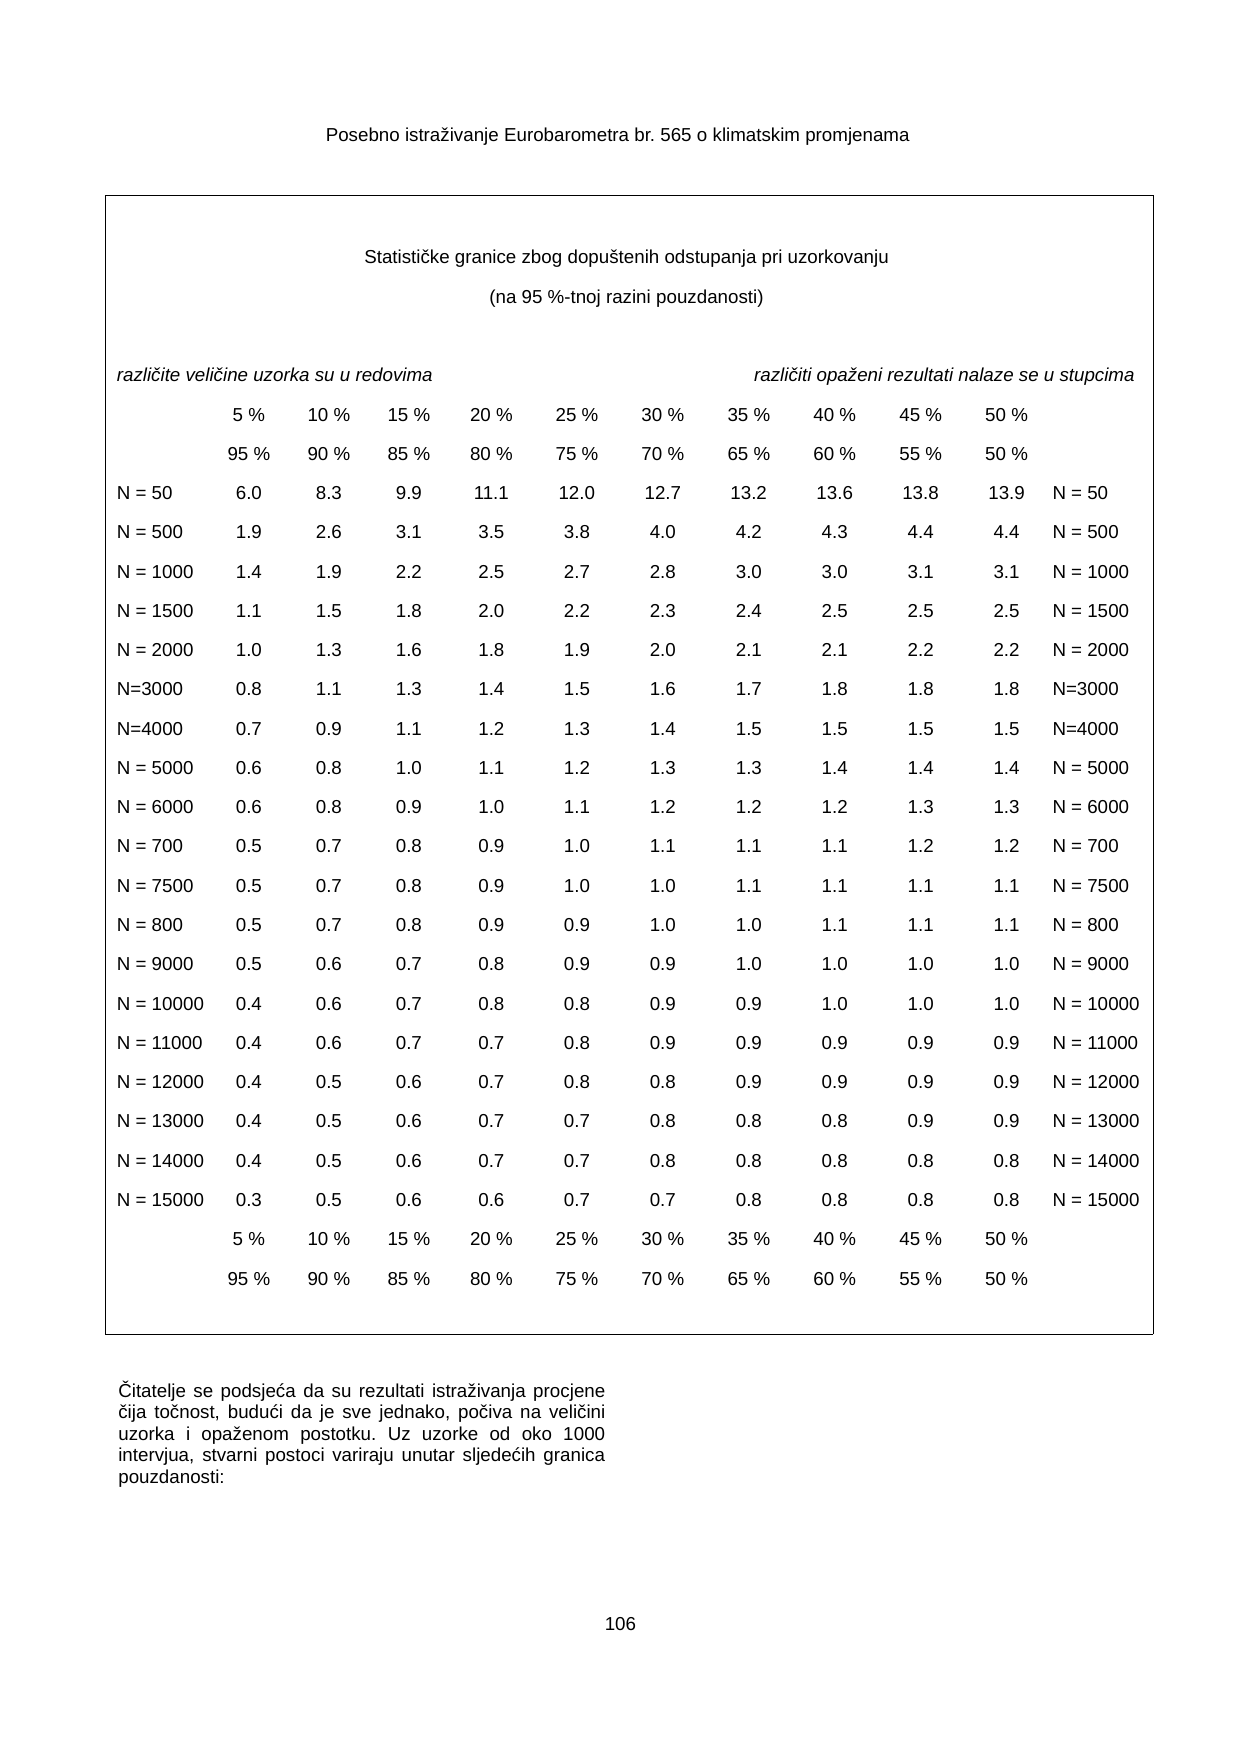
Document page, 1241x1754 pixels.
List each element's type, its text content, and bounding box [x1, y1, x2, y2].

table_cell 9,9 [369, 473, 448, 512]
table_cell 13,6 [791, 473, 877, 512]
table_cell 0,9 [449, 905, 534, 944]
table_cell 1,2 [878, 826, 963, 866]
table_cell [1049, 434, 1144, 473]
table_cell 0,5 [289, 1101, 368, 1141]
table_cell 80 % [449, 434, 534, 473]
table_cell [114, 277, 208, 316]
table_cell N = 12000 [114, 1062, 208, 1101]
table_cell N = 700 [114, 826, 208, 866]
table_cell 70 % [620, 1259, 706, 1298]
table_cell 40 % [791, 1219, 877, 1258]
table_cell 0,9 [878, 1023, 963, 1062]
table_cell 50 % [963, 1219, 1049, 1258]
table_cell 0,6 [369, 1141, 448, 1180]
table_cell [706, 316, 791, 355]
table_cell 0,9 [706, 984, 791, 1023]
table_cell N = 5000 [114, 748, 208, 787]
table_cell 0,6 [369, 1062, 448, 1101]
table_cell 0,6 [369, 1180, 448, 1219]
table_cell 13,9 [963, 473, 1049, 512]
table_cell [369, 316, 448, 355]
table_cell 0,5 [289, 1180, 368, 1219]
table_cell 1,1 [791, 905, 877, 944]
table_cell [114, 316, 208, 355]
table_cell 0,7 [534, 1141, 619, 1180]
table_cell 2,6 [289, 512, 368, 552]
table_cell 0,9 [534, 905, 619, 944]
table_cell 0,8 [369, 905, 448, 944]
table_cell N = 1500 [114, 591, 208, 630]
table_cell 1,1 [209, 591, 288, 630]
table_cell 1,2 [963, 826, 1049, 866]
text Čitatelje se podsjeća da su rezultati istraživanja procjene čija točnost, budući da je sve jednako, počiva na veličini uzorka i opaženom postotku. Uz uzorke od oko 1000 intervjua, stvarni postoci variraju unutar sljedećih granica pouzdanosti: [118, 1379, 605, 1487]
table_cell 3,5 [449, 512, 534, 552]
table_cell 0,9 [963, 1101, 1049, 1141]
table_cell 0,7 [289, 866, 368, 905]
table_cell [878, 316, 963, 355]
table_cell N = 11000 [1049, 1023, 1144, 1062]
table_cell 0,3 [209, 1180, 288, 1219]
table_cell 1,9 [209, 512, 288, 552]
table_cell 3,8 [534, 512, 619, 552]
table_cell 0,8 [706, 1141, 791, 1180]
table_cell 0,7 [369, 984, 448, 1023]
table_cell 0,8 [534, 984, 619, 1023]
table_cell 13,2 [706, 473, 791, 512]
table_cell 0,4 [209, 984, 288, 1023]
table_cell N = 500 [114, 512, 208, 552]
table_cell 0,9 [289, 709, 368, 748]
table_cell 0,6 [289, 1023, 368, 1062]
table_cell N = 700 [1049, 826, 1144, 866]
table_cell 0,9 [706, 1023, 791, 1062]
table_cell različiti opaženi rezultati nalaze se u stupcima [620, 355, 1144, 394]
table_cell 1,0 [878, 984, 963, 1023]
table_cell 0,9 [706, 1062, 791, 1101]
table_cell N = 15000 [1049, 1180, 1144, 1219]
table_cell 0,8 [620, 1141, 706, 1180]
table_cell [1049, 316, 1144, 355]
table_cell (na 95 %-tnoj razini pouzdanosti) [209, 277, 1049, 316]
table_cell 20 % [449, 1219, 534, 1258]
table_cell 0,9 [878, 1062, 963, 1101]
table_cell 0,9 [963, 1062, 1049, 1101]
table_cell 0,4 [209, 1101, 288, 1141]
table_cell 10 % [289, 395, 368, 434]
table_cell N = 13000 [1049, 1101, 1144, 1141]
table_cell N = 13000 [114, 1101, 208, 1141]
table_cell 50 % [963, 395, 1049, 434]
table_cell 0,5 [209, 905, 288, 944]
table_cell N = 5000 [1049, 748, 1144, 787]
table_cell 1,1 [369, 709, 448, 748]
table_cell 85 % [369, 434, 448, 473]
table_cell 0,6 [369, 1101, 448, 1141]
table_cell 1,0 [706, 905, 791, 944]
table_cell N = 15000 [114, 1180, 208, 1219]
table_cell [289, 316, 368, 355]
table_cell 1,3 [369, 669, 448, 709]
table_cell 2,1 [706, 630, 791, 669]
table_cell [1049, 395, 1144, 434]
table_cell 1,1 [791, 826, 877, 866]
table_cell 8,3 [289, 473, 368, 512]
table_cell 35 % [706, 1219, 791, 1258]
table_cell 30 % [620, 1219, 706, 1258]
table_cell 0,8 [791, 1180, 877, 1219]
table_cell 1,5 [534, 669, 619, 709]
table_cell 1,1 [620, 826, 706, 866]
table_cell 85 % [369, 1259, 448, 1298]
table_cell 1,1 [878, 905, 963, 944]
table_cell 50 % [963, 434, 1049, 473]
table_cell 2,7 [534, 552, 619, 591]
table_cell 1,2 [620, 787, 706, 826]
table_cell 0,6 [209, 748, 288, 787]
table_cell 0,9 [791, 1062, 877, 1101]
table_cell 15 % [369, 395, 448, 434]
table_cell 2,2 [963, 630, 1049, 669]
table_cell 0,7 [449, 1023, 534, 1062]
table_cell 1,0 [449, 787, 534, 826]
table_cell 12,0 [534, 473, 619, 512]
table_cell [114, 434, 208, 473]
table_cell [1049, 1219, 1144, 1258]
table_cell 0,9 [963, 1023, 1049, 1062]
table_cell 95 % [209, 1259, 288, 1298]
table_cell 1,0 [706, 944, 791, 983]
table_header Statističke granice zbog dopuštenih odstupanja pri uzorkovanju [209, 238, 1049, 277]
table_cell 0,8 [534, 1062, 619, 1101]
table_cell 0,8 [963, 1180, 1049, 1219]
table_cell N = 14000 [114, 1141, 208, 1180]
table_cell 4,0 [620, 512, 706, 552]
table_cell 75 % [534, 1259, 619, 1298]
table_cell 2,0 [449, 591, 534, 630]
table_cell 0,9 [791, 1023, 877, 1062]
table_cell 55 % [878, 1259, 963, 1298]
table_cell 0,7 [449, 1101, 534, 1141]
table_cell 75 % [534, 434, 619, 473]
table_cell N = 1500 [1049, 591, 1144, 630]
table_cell 1,1 [791, 866, 877, 905]
table_cell 1,5 [791, 709, 877, 748]
table_cell 1,0 [369, 748, 448, 787]
table_cell N = 10000 [114, 984, 208, 1023]
table_cell 6,0 [209, 473, 288, 512]
table_cell 35 % [706, 395, 791, 434]
table_cell 0,9 [449, 866, 534, 905]
table_cell 0,9 [620, 984, 706, 1023]
table_cell 1,8 [791, 669, 877, 709]
table_cell 2,2 [534, 591, 619, 630]
table_cell N = 500 [1049, 512, 1144, 552]
table_cell 4,2 [706, 512, 791, 552]
table_cell 1,3 [963, 787, 1049, 826]
table_cell 1,4 [449, 669, 534, 709]
table_cell 4,4 [878, 512, 963, 552]
table_cell 1,3 [620, 748, 706, 787]
table_cell 0,9 [878, 1101, 963, 1141]
table_cell 0,9 [534, 944, 619, 983]
table_cell 0,5 [209, 944, 288, 983]
table_cell 1,3 [534, 709, 619, 748]
table_cell 0,7 [289, 826, 368, 866]
table_cell 1,4 [791, 748, 877, 787]
table_cell 1,5 [963, 709, 1049, 748]
table_cell 0,4 [209, 1023, 288, 1062]
table_cell N = 50 [1049, 473, 1144, 512]
table_cell N=3000 [1049, 669, 1144, 709]
table_cell 1,1 [289, 669, 368, 709]
table_cell 0,8 [534, 1023, 619, 1062]
table_cell 0,8 [369, 826, 448, 866]
table_cell 2,3 [620, 591, 706, 630]
table_cell 0,8 [289, 748, 368, 787]
table_cell 0,5 [289, 1141, 368, 1180]
table_cell 1,2 [791, 787, 877, 826]
table_cell 1,4 [878, 748, 963, 787]
table_cell 1,2 [706, 787, 791, 826]
table_cell 0,7 [369, 944, 448, 983]
table_cell N = 6000 [1049, 787, 1144, 826]
table_cell 45 % [878, 1219, 963, 1258]
table_cell [963, 316, 1049, 355]
table_cell N=4000 [114, 709, 208, 748]
table_cell 0,8 [878, 1180, 963, 1219]
table_cell 15 % [369, 1219, 448, 1258]
table_cell N = 800 [1049, 905, 1144, 944]
table_cell 0,7 [289, 905, 368, 944]
table_cell 65 % [706, 1259, 791, 1298]
table_cell N=4000 [1049, 709, 1144, 748]
table_cell N = 50 [114, 473, 208, 512]
table_cell 3,1 [878, 552, 963, 591]
table_cell 0,8 [449, 984, 534, 1023]
table_cell 1,0 [620, 866, 706, 905]
table_cell 1,2 [534, 748, 619, 787]
table_cell 10 % [289, 1219, 368, 1258]
table_cell 0,8 [791, 1141, 877, 1180]
table_cell 1,8 [449, 630, 534, 669]
table_cell 30 % [620, 395, 706, 434]
table_cell 1,1 [878, 866, 963, 905]
table_cell 2,0 [620, 630, 706, 669]
table_cell 0,6 [289, 944, 368, 983]
table_cell [534, 355, 619, 394]
table_cell različite veličine uzorka su u redovima [114, 355, 534, 394]
table_cell 1,8 [878, 669, 963, 709]
table_cell 0,9 [449, 826, 534, 866]
table_cell 1,1 [706, 866, 791, 905]
table_cell 0,8 [706, 1180, 791, 1219]
table_cell 12,7 [620, 473, 706, 512]
table_cell 65 % [706, 434, 791, 473]
table_cell 0,7 [534, 1101, 619, 1141]
table_cell 0,8 [791, 1101, 877, 1141]
table_cell 1,6 [369, 630, 448, 669]
table_cell 3,0 [791, 552, 877, 591]
table_cell 0,8 [963, 1141, 1049, 1180]
table_cell N = 800 [114, 905, 208, 944]
table_cell N = 9000 [114, 944, 208, 983]
table_cell N = 2000 [114, 630, 208, 669]
table_cell 0,9 [620, 1023, 706, 1062]
table_cell 0,8 [289, 787, 368, 826]
table_cell 1,4 [963, 748, 1049, 787]
table_cell 1,4 [620, 709, 706, 748]
table_cell 80 % [449, 1259, 534, 1298]
table_cell 3,1 [369, 512, 448, 552]
table_cell 3,0 [706, 552, 791, 591]
table_cell 11,1 [449, 473, 534, 512]
table_cell 0,8 [369, 866, 448, 905]
table_header [114, 238, 208, 277]
table_cell N = 14000 [1049, 1141, 1144, 1180]
table_cell 13,8 [878, 473, 963, 512]
table_cell 0,9 [620, 944, 706, 983]
table_cell 2,5 [449, 552, 534, 591]
table_cell 1,5 [706, 709, 791, 748]
table_cell 50 % [963, 1259, 1049, 1298]
table_cell 1,0 [209, 630, 288, 669]
table_cell [534, 316, 619, 355]
table_cell 0,7 [449, 1062, 534, 1101]
table_cell N=3000 [114, 669, 208, 709]
table_cell 0,8 [209, 669, 288, 709]
table_cell N = 6000 [114, 787, 208, 826]
table_cell N = 9000 [1049, 944, 1144, 983]
table_cell 1,5 [289, 591, 368, 630]
table_cell 1,8 [963, 669, 1049, 709]
table_cell 0,9 [369, 787, 448, 826]
table_cell 1,8 [369, 591, 448, 630]
table_cell 40 % [791, 395, 877, 434]
table_cell N = 7500 [114, 866, 208, 905]
table_cell 2,5 [963, 591, 1049, 630]
table_cell 1,0 [963, 944, 1049, 983]
table_cell 0,8 [620, 1101, 706, 1141]
table_cell 0,8 [706, 1101, 791, 1141]
table_cell 0,7 [209, 709, 288, 748]
table_cell 0,7 [369, 1023, 448, 1062]
table_cell 0,7 [449, 1141, 534, 1180]
table_cell [114, 1219, 208, 1258]
table_cell 2,5 [878, 591, 963, 630]
table_cell 4,3 [791, 512, 877, 552]
table_cell N = 1000 [1049, 552, 1144, 591]
table_cell 0,6 [449, 1180, 534, 1219]
table_cell 2,8 [620, 552, 706, 591]
table_cell 25 % [534, 1219, 619, 1258]
table_cell N = 10000 [1049, 984, 1144, 1023]
table_cell 90 % [289, 434, 368, 473]
table_cell [791, 316, 877, 355]
table_cell 3,1 [963, 552, 1049, 591]
table_cell 0,8 [449, 944, 534, 983]
table_cell 2,2 [369, 552, 448, 591]
table_cell 0,4 [209, 1141, 288, 1180]
table_cell 55 % [878, 434, 963, 473]
table_cell 0,7 [534, 1180, 619, 1219]
table_cell [209, 316, 288, 355]
table_cell 1,0 [963, 984, 1049, 1023]
table_cell 0,5 [209, 826, 288, 866]
table_cell [1049, 277, 1144, 316]
table_cell 0,5 [209, 866, 288, 905]
table_cell 1,9 [534, 630, 619, 669]
table_cell 1,0 [791, 944, 877, 983]
table_cell 0,8 [878, 1141, 963, 1180]
table_cell 1,1 [449, 748, 534, 787]
table_cell N = 7500 [1049, 866, 1144, 905]
table_cell 0,5 [289, 1062, 368, 1101]
table_cell 1,2 [449, 709, 534, 748]
table_cell 1,0 [620, 905, 706, 944]
table_cell 5 % [209, 1219, 288, 1258]
table_cell N = 2000 [1049, 630, 1144, 669]
table_cell 1,1 [534, 787, 619, 826]
table_cell 4,4 [963, 512, 1049, 552]
table_cell 1,6 [620, 669, 706, 709]
table_cell [620, 316, 706, 355]
table_cell 1,3 [878, 787, 963, 826]
table_cell 1,0 [878, 944, 963, 983]
table_cell [114, 1259, 208, 1298]
table_cell 1,0 [534, 866, 619, 905]
table_cell 0,6 [289, 984, 368, 1023]
table_cell [114, 395, 208, 434]
table_cell 90 % [289, 1259, 368, 1298]
table_cell 1,7 [706, 669, 791, 709]
table_cell N = 12000 [1049, 1062, 1144, 1101]
table_cell 0,8 [620, 1062, 706, 1101]
table_cell 0,7 [620, 1180, 706, 1219]
table_cell N = 1000 [114, 552, 208, 591]
table_header [1049, 238, 1144, 277]
table_cell 2,1 [791, 630, 877, 669]
table_cell 2,4 [706, 591, 791, 630]
table_cell [449, 316, 534, 355]
table_cell 0,4 [209, 1062, 288, 1101]
table_cell N = 11000 [114, 1023, 208, 1062]
table_cell 2,5 [791, 591, 877, 630]
table_cell 1,1 [963, 866, 1049, 905]
table_cell 1,0 [534, 826, 619, 866]
table_cell 70 % [620, 434, 706, 473]
table_cell 1,1 [706, 826, 791, 866]
table_cell 5 % [209, 395, 288, 434]
table_cell 45 % [878, 395, 963, 434]
table_cell 1,1 [963, 905, 1049, 944]
table_cell 1,3 [706, 748, 791, 787]
table_cell 20 % [449, 395, 534, 434]
table_cell 95 % [209, 434, 288, 473]
table_cell [1049, 1259, 1144, 1298]
table_cell 1,0 [791, 984, 877, 1023]
table_cell 60 % [791, 434, 877, 473]
table_cell 1,5 [878, 709, 963, 748]
table_cell 25 % [534, 395, 619, 434]
table_cell 2,2 [878, 630, 963, 669]
table_cell 60 % [791, 1259, 877, 1298]
table_cell 1,3 [289, 630, 368, 669]
table_cell 1,9 [289, 552, 368, 591]
table_cell 0,6 [209, 787, 288, 826]
table_cell 1,4 [209, 552, 288, 591]
